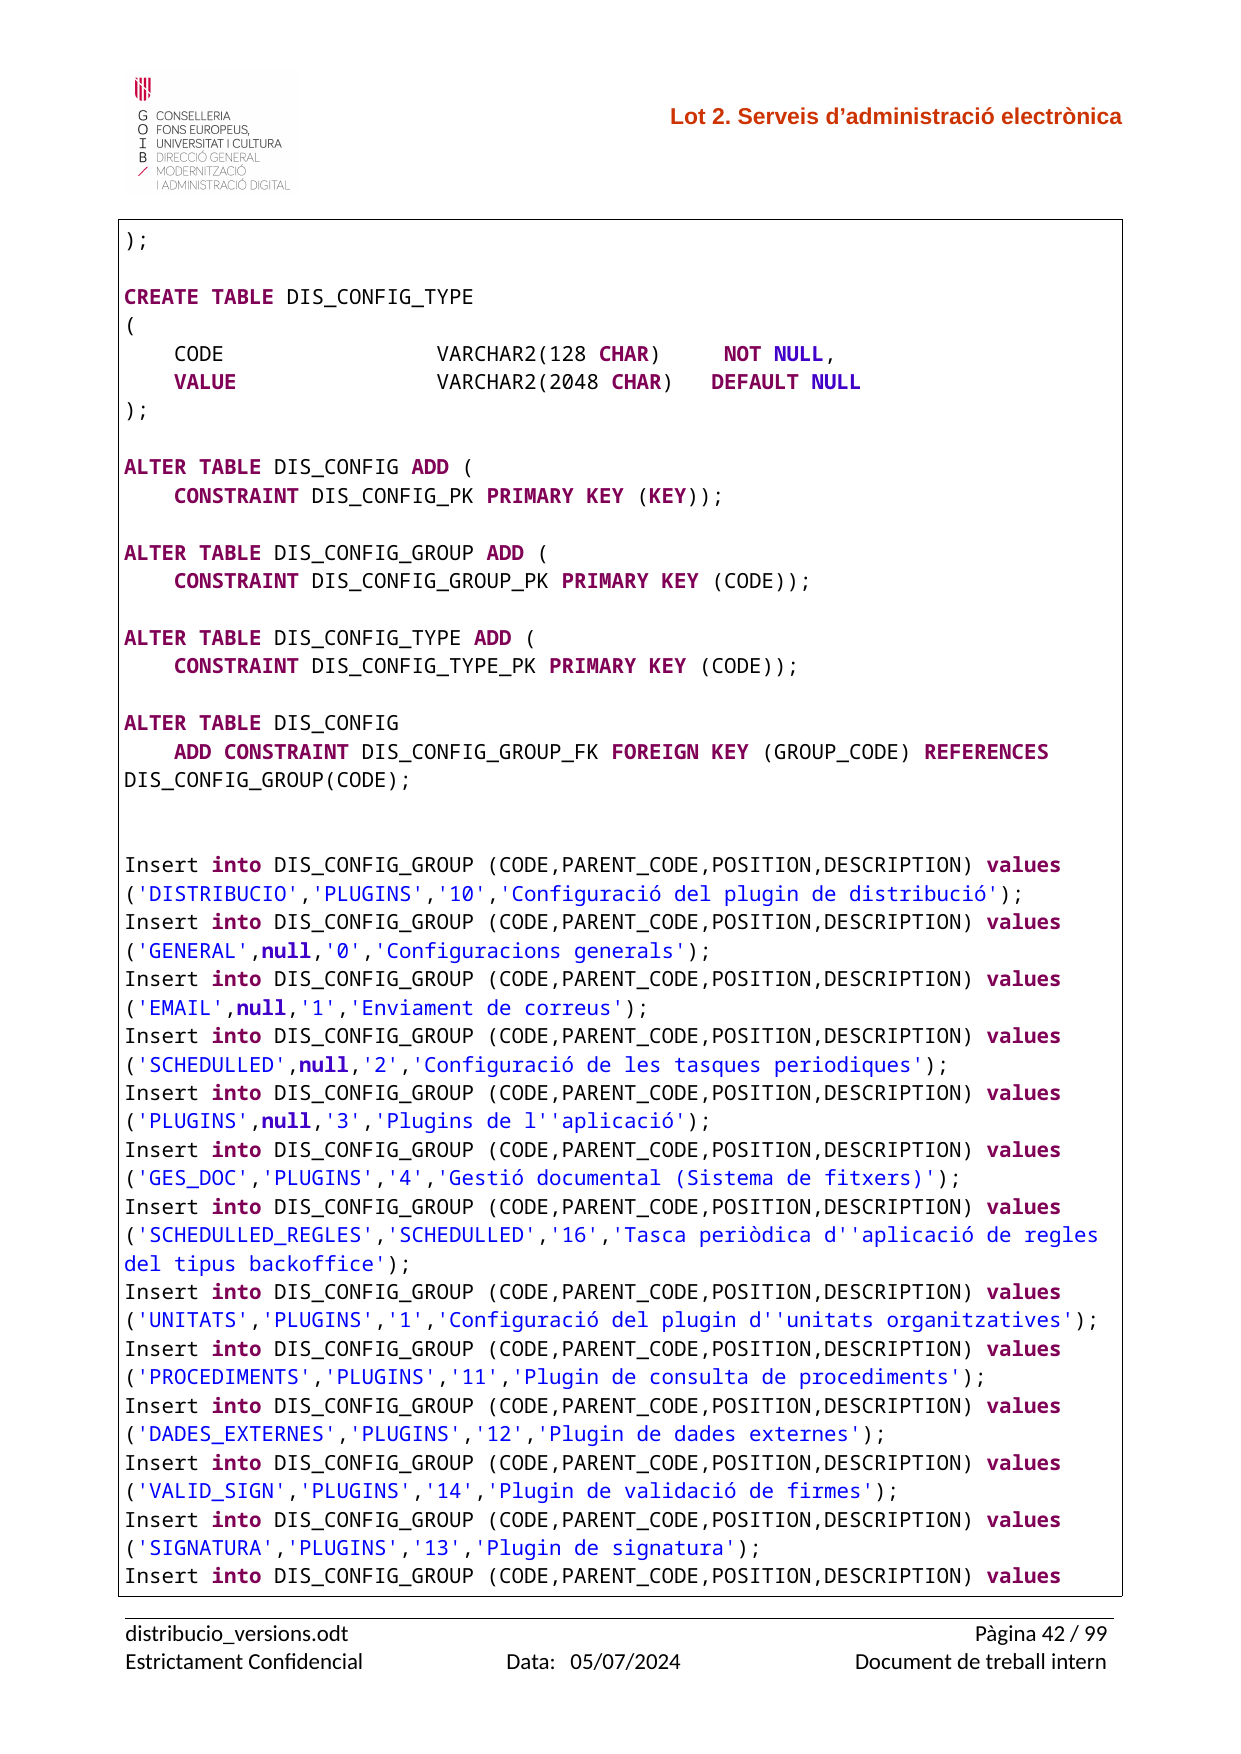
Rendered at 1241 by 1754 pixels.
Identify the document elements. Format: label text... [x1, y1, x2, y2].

table_header ); CREATE TABLE DIS_CONFIG_TYPE ( CODE VARCHAR2(128 CHAR) NOT NULL, VALUE VARCHAR2(2048 CHAR) DEFAULT NULL ); ALTER TABLE DIS_CONFIG ADD ( CONSTRAINT DIS_CONFIG_PK PRIMARY KEY (KEY)); ALTER TABLE DIS_CONFIG_GROUP ADD ( CONSTRAINT DIS_CONFIG_GROUP_PK PRIMARY KEY (CODE)); ALTER TABLE DIS_CONFIG_TYPE ADD ( CONSTRAINT DIS_CONFIG_TYPE_PK PRIMARY KEY (CODE)); ALTER TABLE DIS_CONFIG ADD CONSTRAINT DIS_CONFIG_GROUP_FK FOREIGN KEY (GROUP_CODE) REFERENCES DIS_CONFIG_GROUP(CODE); Insert into DIS_CONFIG_GROUP (CODE,PARENT_CODE,POSITION,DESCRIPTION) values ('DISTRIBUCIO','PLUGINS','10','Configuració del plugin de distribució'); Insert into DIS_CONFIG_GROUP (CODE,PARENT_CODE,POSITION,DESCRIPTION) values ('GENERAL',null,'0','Configuracions generals'); Insert into DIS_CONFIG_GROUP (CODE,PARENT_CODE,POSITION,DESCRIPTION) values ('EMAIL',null,'1','Enviament de correus'); Insert into DIS_CONFIG_GROUP (CODE,PARENT_CODE,POSITION,DESCRIPTION) values ('SCHEDULLED',null,'2','Configuració de les tasques periodiques'); Insert into DIS_CONFIG_GROUP (CODE,PARENT_CODE,POSITION,DESCRIPTION) values ('PLUGINS',null,'3','Plugins de l''aplicació'); Insert into DIS_CONFIG_GROUP (CODE,PARENT_CODE,POSITION,DESCRIPTION) values ('GES_DOC','PLUGINS','4','Gestió documental (Sistema de fitxers)'); Insert into DIS_CONFIG_GROUP (CODE,PARENT_CODE,POSITION,DESCRIPTION) values ('SCHEDULLED_REGLES','SCHEDULLED','16','Tasca periòdica d''aplicació de regles del tipus backoffice'); Insert into DIS_CONFIG_GROUP (CODE,PARENT_CODE,POSITION,DESCRIPTION) values ('UNITATS','PLUGINS','1','Configuració del plugin d''unitats organitzatives'); Insert into DIS_CONFIG_GROUP (CODE,PARENT_CODE,POSITION,DESCRIPTION) values ('PROCEDIMENTS','PLUGINS','11','Plugin de consulta de procediments'); Insert into DIS_CONFIG_GROUP (CODE,PARENT_CODE,POSITION,DESCRIPTION) values ('DADES_EXTERNES','PLUGINS','12','Plugin de dades externes'); Insert into DIS_CONFIG_GROUP (CODE,PARENT_CODE,POSITION,DESCRIPTION) values ('VALID_SIGN','PLUGINS','14','Plugin de validació de firmes'); Insert into DIS_CONFIG_GROUP (CODE,PARENT_CODE,POSITION,DESCRIPTION) values ('SIGNATURA','PLUGINS','13','Plugin de signatura'); Insert into DIS_CONFIG_GROUP (CODE,PARENT_CODE,POSITION,DESCRIPTION) values [119, 220, 1122, 1596]
picture [126, 70, 299, 197]
